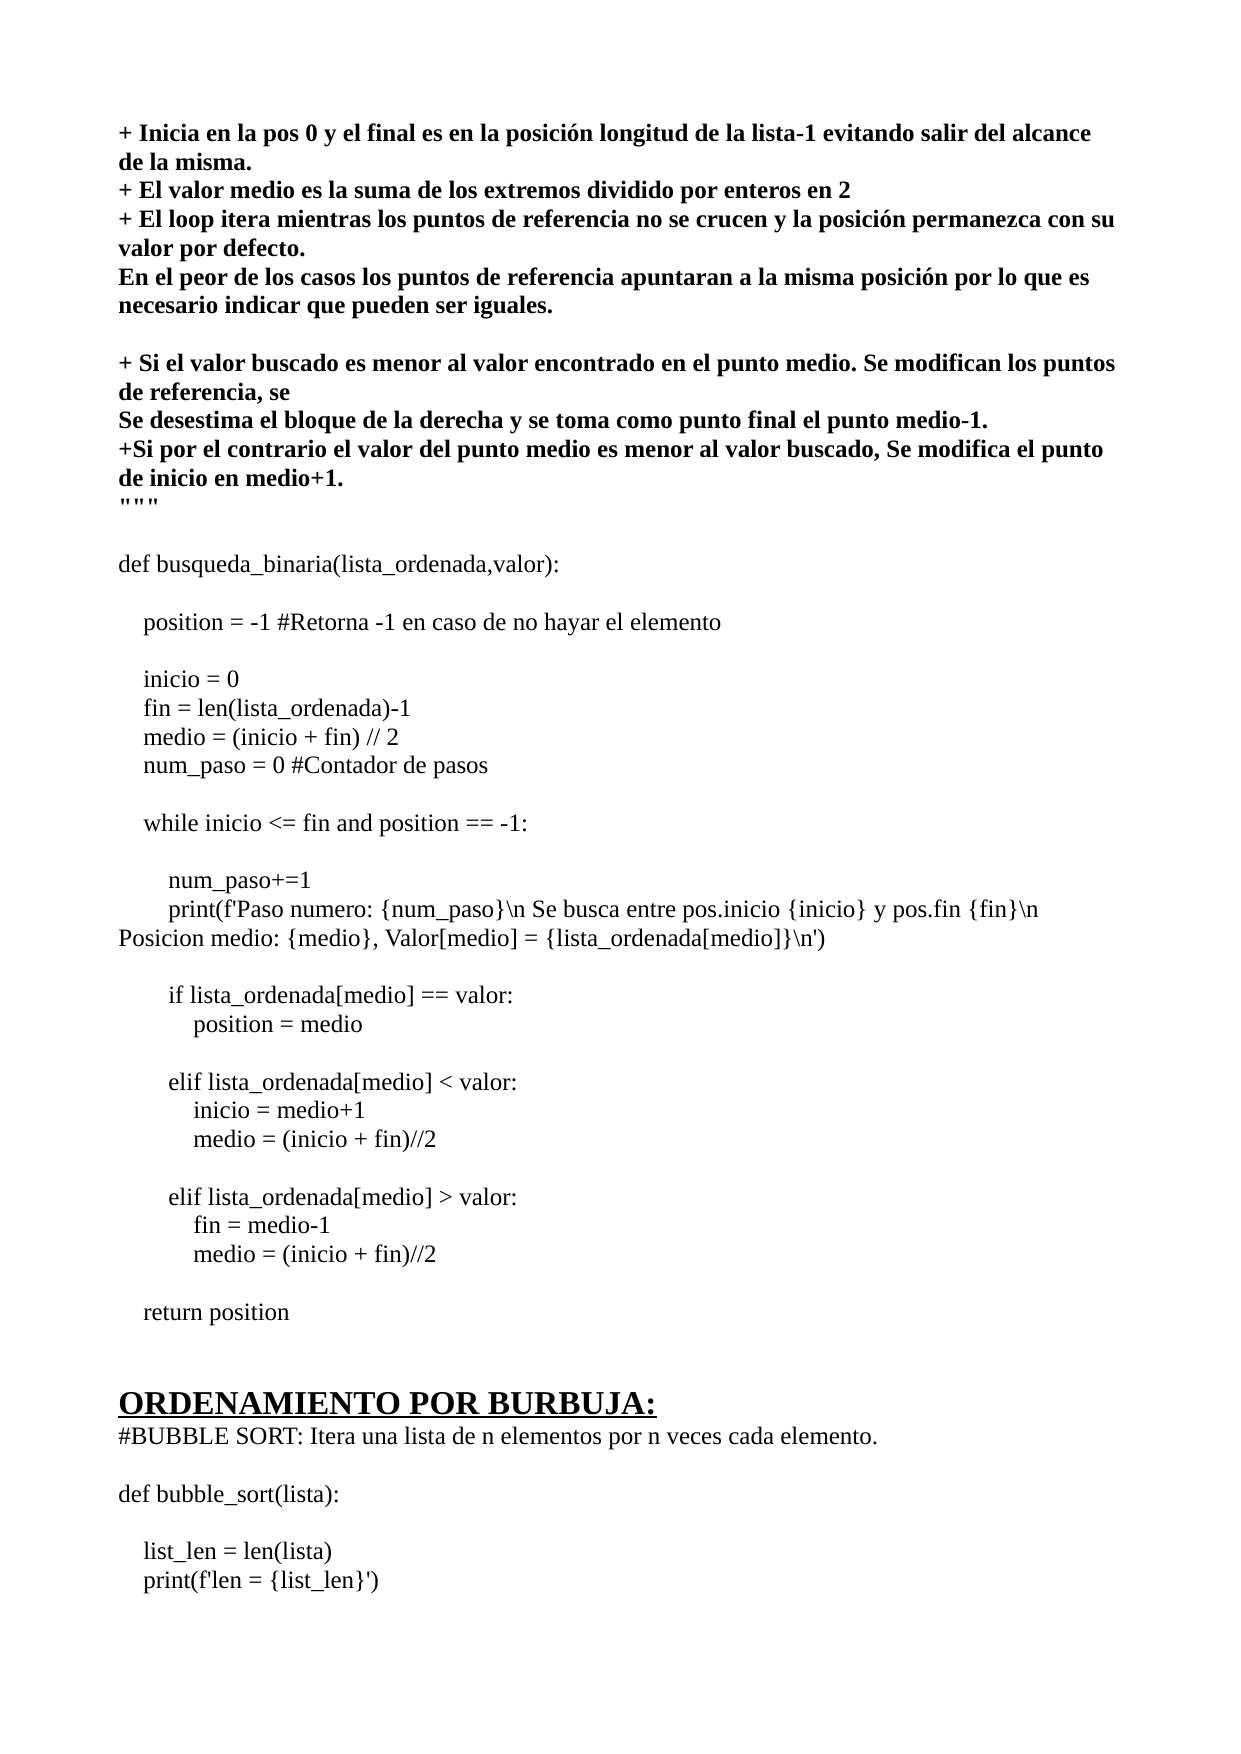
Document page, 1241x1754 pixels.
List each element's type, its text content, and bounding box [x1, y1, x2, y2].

text medio = (inicio + fin)//2 [118, 1124, 1122, 1153]
text inicio = 0 [118, 664, 1122, 693]
text position = -1 #Retorna -1 en caso de no hayar el elemento [118, 607, 1122, 636]
text """ [118, 492, 1122, 521]
text list_len = len(lista) [118, 1536, 1122, 1565]
text num_paso = 0 #Contador de pasos [118, 751, 1122, 779]
text +Si por el contrario el valor del punto medio es menor al valor buscado, Se modifica el punto de inicio en medio+1. [118, 434, 1122, 492]
text print(f'Paso numero: {num_paso}\n Se busca entre pos.inicio {inicio} y pos.fin {fin}\n Posicion medio: {medio}, Valor[medio] = {lista_ordenada[medio]}\n') [118, 894, 1122, 952]
text Se desestima el bloque de la derecha y se toma como punto final el punto medio-1. [118, 406, 1122, 434]
text position = medio [118, 1009, 1122, 1038]
text inicio = medio+1 [118, 1096, 1122, 1124]
text medio = (inicio + fin) // 2 [118, 722, 1122, 751]
text num_paso+=1 [118, 866, 1122, 894]
text En el peor de los casos los puntos de referencia apuntaran a la misma posición por lo que es necesario indicar que pueden ser iguales. [118, 262, 1122, 319]
text + El valor medio es la suma de los extremos dividido por enteros en 2 [118, 176, 1122, 204]
text #BUBBLE SORT: Itera una lista de n elementos por n veces cada elemento. [118, 1421, 1122, 1450]
text print(f'len = {list_len}') [118, 1565, 1122, 1594]
text while inicio <= fin and position == -1: [118, 808, 1122, 837]
text return position [118, 1297, 1122, 1326]
text ORDENAMIENTO POR BURBUJA: [118, 1383, 1122, 1421]
text + El loop itera mientras los puntos de referencia no se crucen y la posición permanezca con su valor por defecto. [118, 204, 1122, 262]
text + Si el valor buscado es menor al valor encontrado en el punto medio. Se modifican los puntos de referencia, se [118, 348, 1122, 406]
text if lista_ordenada[medio] == valor: [118, 981, 1122, 1009]
text elif lista_ordenada[medio] > valor: [118, 1182, 1122, 1211]
text def busqueda_binaria(lista_ordenada,valor): [118, 549, 1122, 578]
text fin = medio-1 [118, 1211, 1122, 1239]
text medio = (inicio + fin)//2 [118, 1239, 1122, 1268]
text elif lista_ordenada[medio] < valor: [118, 1067, 1122, 1096]
text def bubble_sort(lista): [118, 1479, 1122, 1508]
text fin = len(lista_ordenada)-1 [118, 693, 1122, 722]
text + Inicia en la pos 0 y el final es en la posición longitud de la lista-1 evitando salir del alcance de la misma. [118, 118, 1122, 176]
